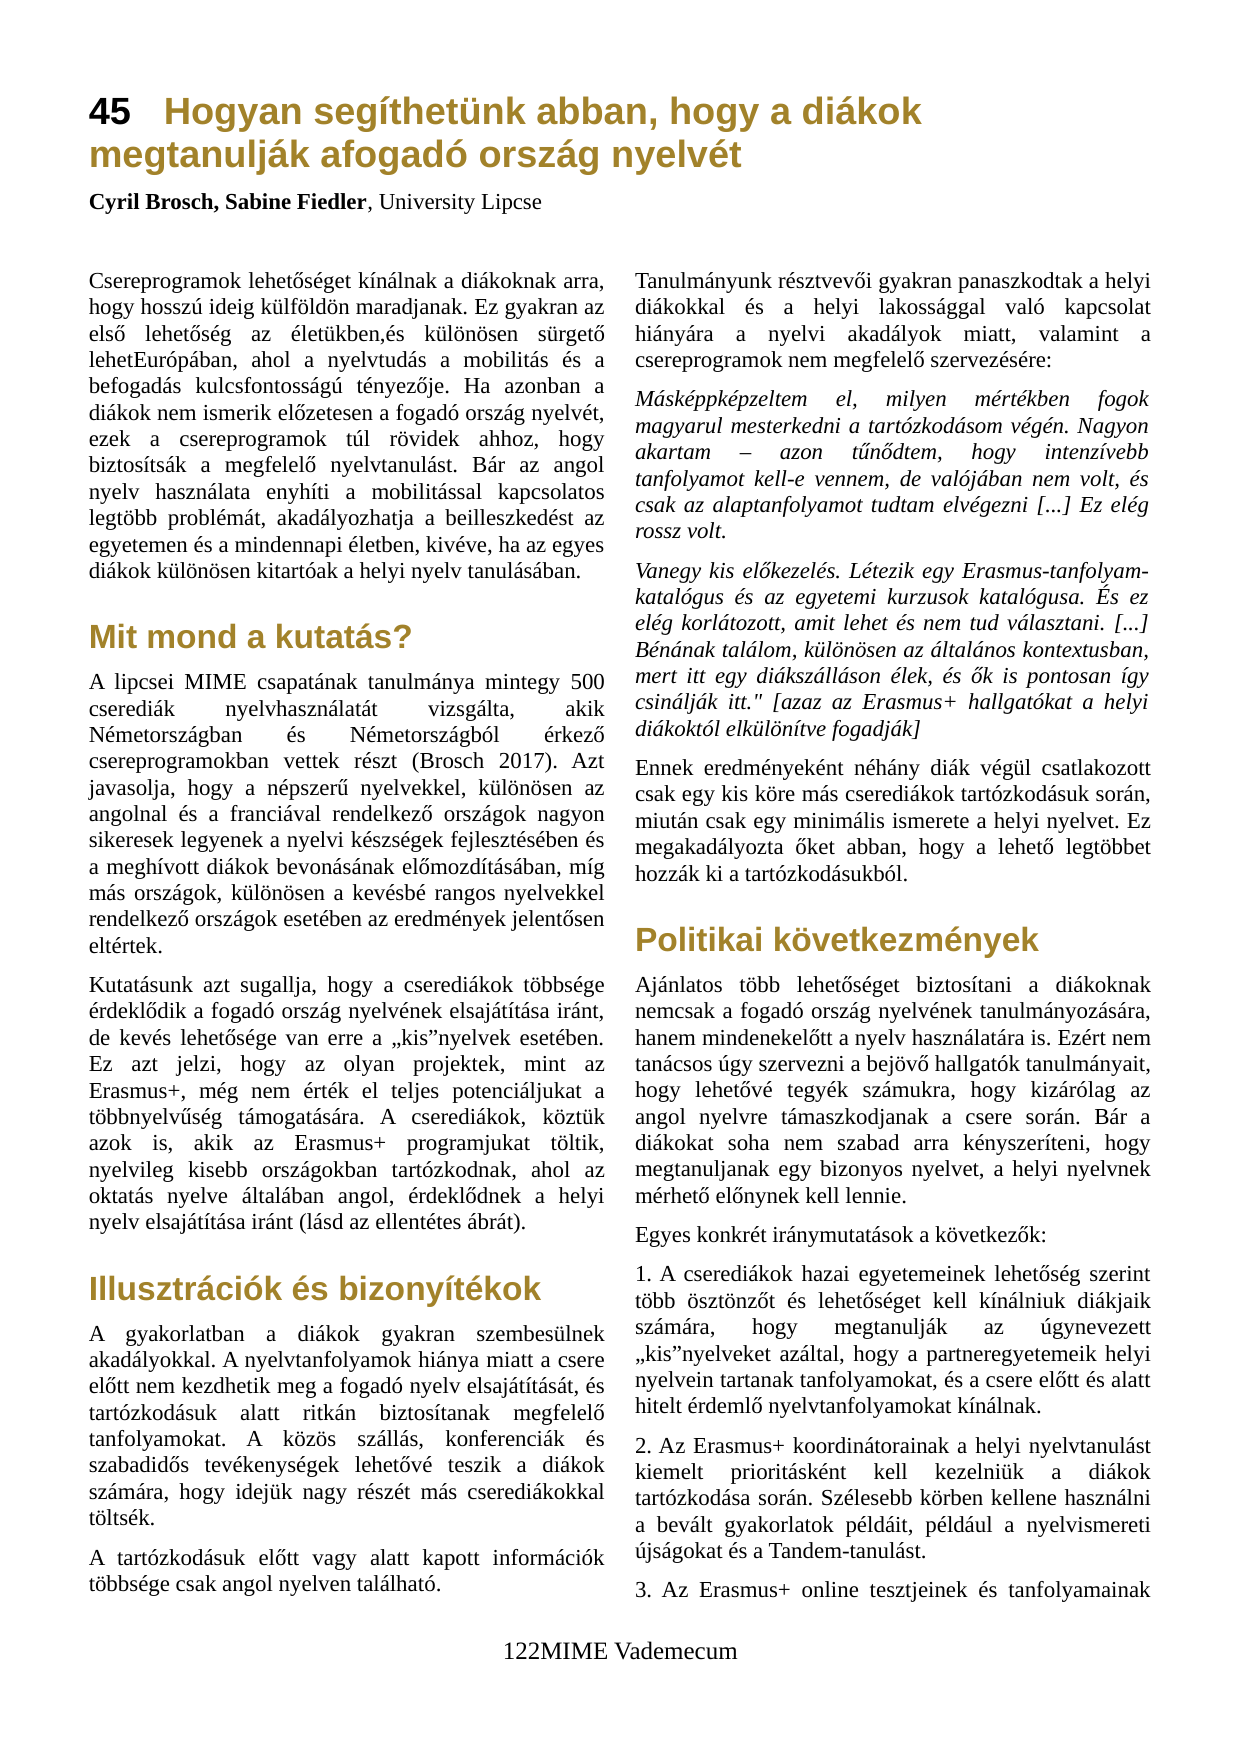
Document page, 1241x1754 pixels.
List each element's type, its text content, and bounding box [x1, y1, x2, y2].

text Ennek eredményeként néhány diák végül csatlakozott csak egy kis köre más cserediákok tartózkodásuk során, miután csak egy minimális ismerete a helyi nyelvet. Ez megakadályozta őket abban, hogy a lehető legtöbbet hozzák ki a tartózkodásukból. [635, 754, 1152, 886]
text Ajánlatos több lehetőséget biztosítani a diákoknak nemcsak a fogadó ország nyelvének tanulmányozására, hanem mindenekelőtt a nyelv használatára is. Ezért nem tanácsos úgy szervezni a bejövő hallgatók tanulmányait, hogy lehetővé tegyék számukra, hogy kizárólag az angol nyelvre támaszkodjanak a csere során. Bár a diákokat soha nem szabad arra kényszeríteni, hogy megtanuljanak egy bizonyos nyelvet, a helyi nyelvnek mérhető előnynek kell lennie. [635, 971, 1152, 1208]
text A tartózkodásuk előtt vagy alatt kapott információk többsége csak angol nyelven található. [88, 1544, 605, 1596]
text Vanegy kis előkezelés. Létezik egy Erasmus-tanfolyam-katalógus és az egyetemi kurzusok katalógusa. És ez elég korlátozott, amit lehet és nem tud választani. [...] Bénának találom, különösen az általános kontextusban, mert itt egy diákszálláson élek, és ők is pontosan így csinálják itt." [azaz az Erasmus+ hallgatókat a helyi diákoktól elkülönítve fogadják] [635, 557, 1152, 741]
subtitle Politikai következmények [635, 920, 1152, 958]
subtitle Illusztrációk és bizonyítékok [88, 1269, 605, 1307]
text Egyes konkrét iránymutatások a következők: [635, 1221, 1152, 1247]
text A gyakorlatban a diákok gyakran szembesülnek akadályokkal. A nyelvtanfolyamok hiánya miatt a csere előtt nem kezdhetik meg a fogadó nyelv elsajátítását, és tartózkodásuk alatt ritkán biztosítanak megfelelő tanfolyamokat. A közös szállás, konferenciák és szabadidős tevékenységek lehetővé teszik a diákok számára, hogy idejük nagy részét más cserediákokkal töltsék. [88, 1320, 605, 1531]
text Cyril Brosch, Sabine Fiedler, University Lipcse [88, 188, 1152, 215]
text Tanulmányunk résztvevői gyakran panaszkodtak a helyi diákokkal és a helyi lakossággal való kapcsolat hiányára a nyelvi akadályok miatt, valamint a csereprogramok nem megfelelő szervezésére: [635, 267, 1152, 372]
text A lipcsei MIME csapatának tanulmánya mintegy 500 cserediák nyelvhasználatát vizsgálta, akik Németországban és Németországból érkező csereprogramokban vettek részt (Brosch 2017). Azt javasolja, hogy a népszerű nyelvekkel, különösen az angolnal és a franciával rendelkező országok nagyon sikeresek legyenek a nyelvi készségek fejlesztésében és a meghívott diákok bevonásának előmozdításában, míg más országok, különösen a kevésbé rangos nyelvekkel rendelkező országok esetében az eredmények jelentősen eltértek. [88, 668, 605, 958]
text 2. Az Erasmus+ koordinátorainak a helyi nyelvtanulást kiemelt prioritásként kell kezelniük a diákok tartózkodása során. Szélesebb körben kellene használni a bevált gyakorlatok példáit, például a nyelvismereti újságokat és a Tandem-tanulást. [635, 1432, 1152, 1563]
subtitle Mit mond a kutatás? [88, 617, 605, 656]
text 1. A cserediákok hazai egyetemeinek lehetőség szerint több ösztönzőt és lehetőséget kell kínálniuk diákjaik számára, hogy megtanulják az úgynevezett „kis”nyelveket azáltal, hogy a partneregyetemeik helyi nyelvein tartanak tanfolyamokat, és a csere előtt és alatt hitelt érdemlő nyelvtanfolyamokat kínálnak. [635, 1261, 1152, 1419]
text 3. Az Erasmus+ online tesztjeinek és tanfolyamainak [635, 1576, 1152, 1603]
subtitle Hogyan segíthetünk abban, hogy a diákok megtanulják afogadó ország nyelvét [88, 88, 1152, 176]
text Csereprogramok lehetőséget kínálnak a diákoknak arra, hogy hosszú ideig külföldön maradjanak. Ez gyakran az első lehetőség az életükben,és különösen sürgető lehetEurópában, ahol a nyelvtudás a mobilitás és a befogadás kulcsfontosságú tényezője. Ha azonban a diákok nem ismerik előzetesen a fogadó ország nyelvét, ezek a csereprogramok túl rövidek ahhoz, hogy biztosítsák a megfelelő nyelvtanulást. Bár az angol nyelv használata enyhíti a mobilitással kapcsolatos legtöbb problémát, akadályozhatja a beilleszkedést az egyetemen és a mindennapi életben, kivéve, ha az egyes diákok különösen kitartóak a helyi nyelv tanulásában. [88, 267, 605, 583]
text Másképpképzeltem el, milyen mértékben fogok magyarul mesterkedni a tartózkodásom végén. Nagyon akartam – azon tűnődtem, hogy intenzívebb tanfolyamot kell-e vennem, de valójában nem volt, és csak az alaptanfolyamot tudtam elvégezni [...] Ez elég rossz volt. [635, 386, 1152, 544]
text Kutatásunk azt sugallja, hogy a cserediákok többsége érdeklődik a fogadó ország nyelvének elsajátítása iránt, de kevés lehetősége van erre a „kis”nyelvek esetében. Ez azt jelzi, hogy az olyan projektek, mint az Erasmus+, még nem érték el teljes potenciáljukat a többnyelvűség támogatására. A cserediákok, köztük azok is, akik az Erasmus+ programjukat töltik, nyelvileg kisebb országokban tartózkodnak, ahol az oktatás nyelve általában angol, érdeklődnek a helyi nyelv elsajátítása iránt (lásd az ellentétes ábrát). [88, 971, 605, 1235]
